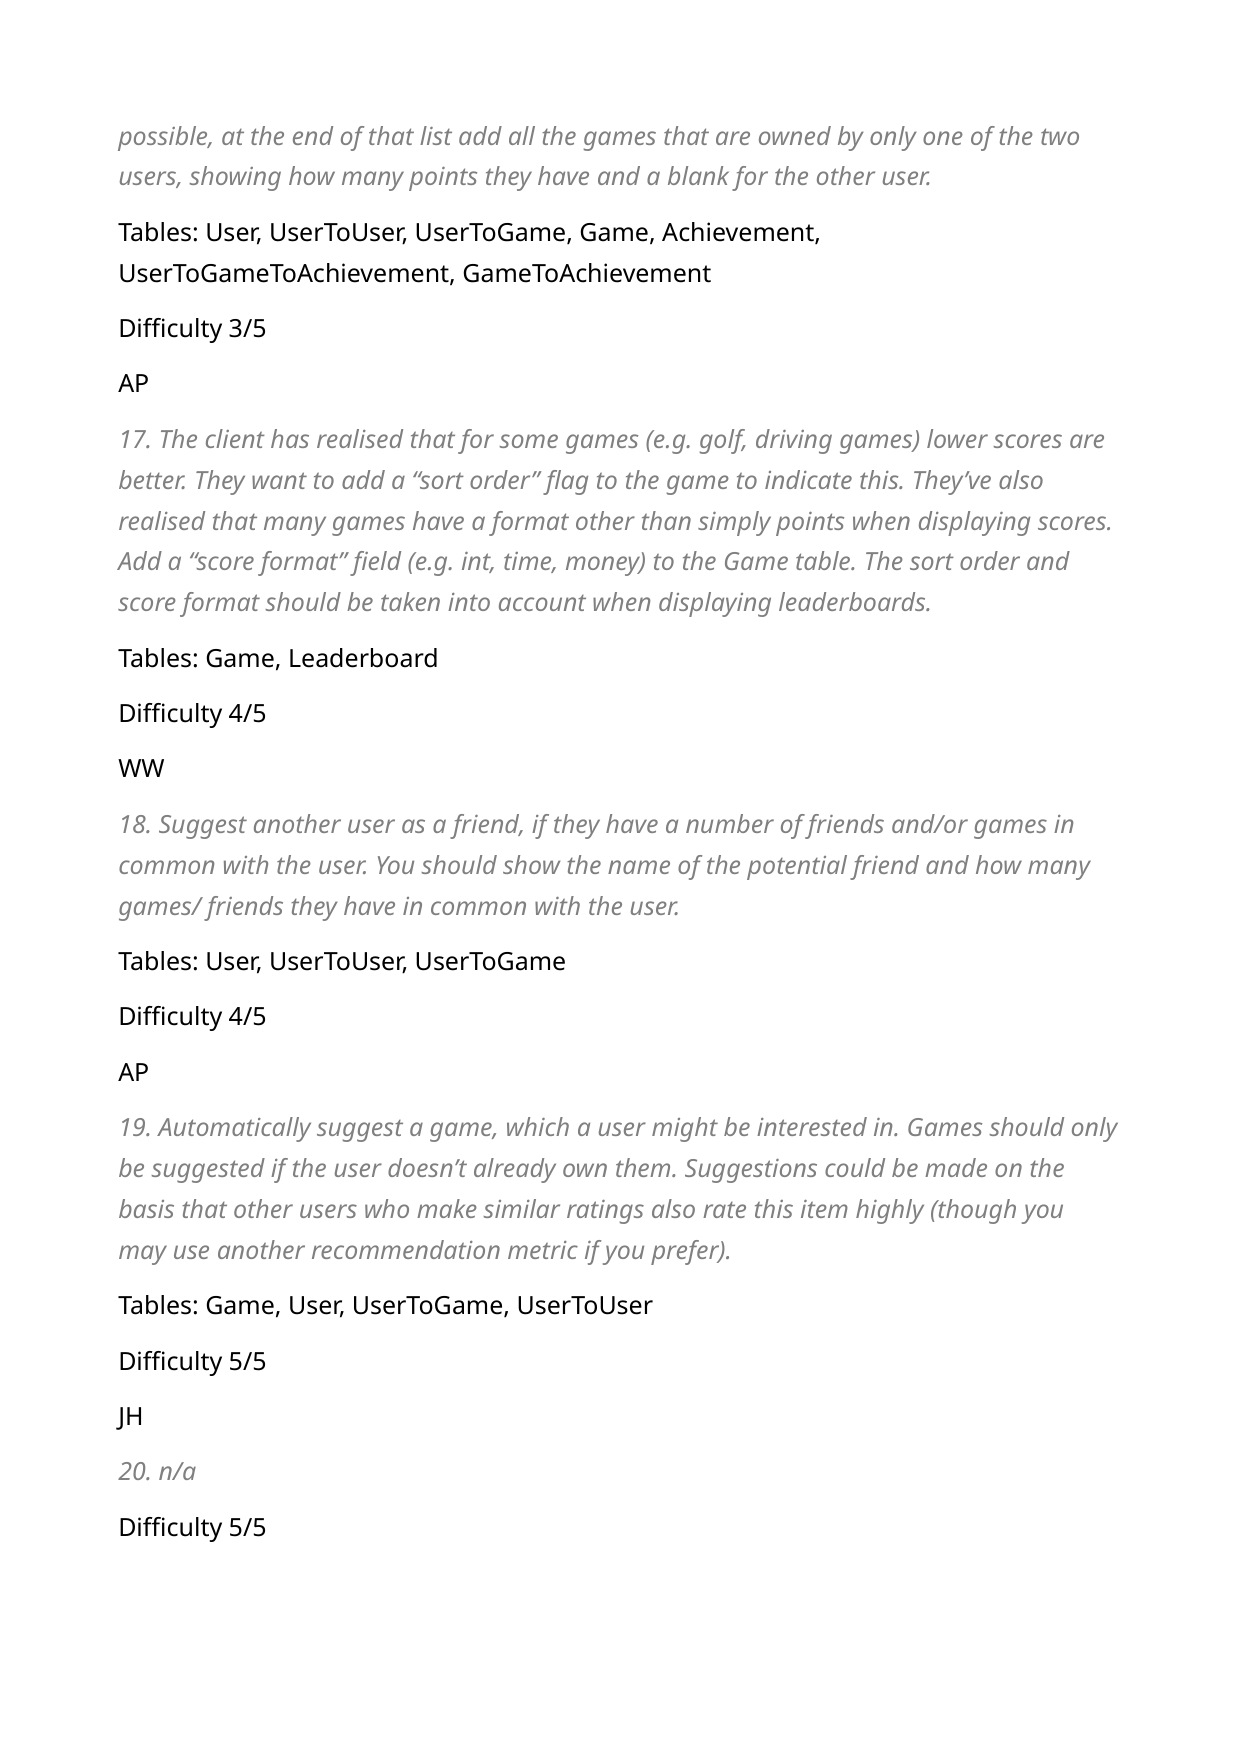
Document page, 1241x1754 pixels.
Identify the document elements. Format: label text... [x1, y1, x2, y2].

text JH [118, 1398, 1122, 1433]
text Tables: Game, User, UserToGame, UserToUser [118, 1288, 1122, 1322]
text Tables: User, UserToUser, UserToGame [118, 943, 1122, 978]
text Difficulty 4/5 [118, 696, 1122, 730]
text Difficulty 5/5 [118, 1509, 1122, 1543]
text 20. n/a [118, 1454, 1122, 1488]
text AP [118, 366, 1122, 400]
text Difficulty 3/5 [118, 311, 1122, 345]
text AP [118, 1054, 1122, 1088]
text 17. The client has realised that for some games (e.g. golf, driving games) lower scores are better. They want to add a “sort order” flag to the game to indicate this. They’ve also realised that many games have a format other than simply points when displaying scores. Add a “score format” field (e.g. int, time, money) to the Game table. The sort order and score format should be taken into account when displaying leaderboards. [118, 421, 1122, 619]
text possible, at the end of that list add all the games that are owned by only one of the two users, showing how many points they have and a blank for the other user. [118, 118, 1122, 193]
text Difficulty 5/5 [118, 1343, 1122, 1377]
text 18. Suggest another user as a friend, if they have a number of friends and/or games in common with the user. You should show the name of the potential friend and how many games/ friends they have in common with the user. [118, 806, 1122, 922]
text Tables: Game, Leaderboard [118, 640, 1122, 674]
text 19. Automatically suggest a game, which a user might be interested in. Games should only be suggested if the user doesn’t already own them. Suggestions could be made on the basis that other users who make similar ratings also rate this item highly (though you may use another recommendation metric if you prefer). [118, 1110, 1122, 1266]
text Difficulty 4/5 [118, 999, 1122, 1033]
text Tables: User, UserToUser, UserToGame, Game, Achievement, UserToGameToAchievement, GameToAchievement [118, 214, 1122, 289]
text WW [118, 751, 1122, 785]
